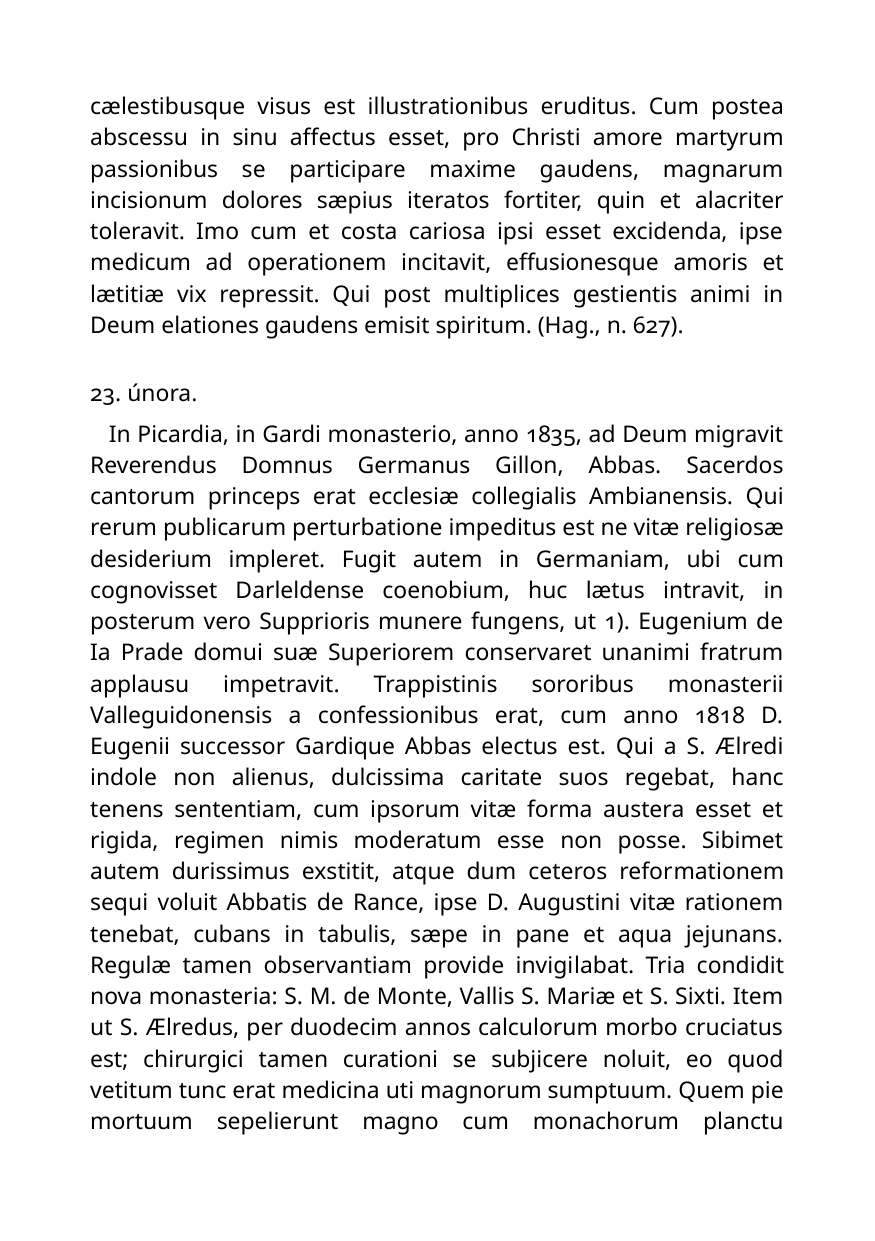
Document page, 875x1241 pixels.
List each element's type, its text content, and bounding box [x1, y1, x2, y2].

text In Picardia, in Gardi monasterio, anno 1835, ad Deum migravit Reverendus Domnus Germanus Gillon, Abbas. Sacerdos cantorum princeps erat ecclesiæ collegialis Ambianensis. Qui rerum publicarum perturbatione impeditus est ne vitæ religiosæ desiderium impleret. Fugit autem in Germa­niam, ubi cum cognovisset Darleldense coenobium, huc lætus intravit, in posterum vero Supprioris munere fungens, ut 1). Eugenium de Ia Prade domui suæ Superiorem conservaret unanimi fratrum applausu impetravit. Trappistinis sororibus monasterii Valleguidonensis a confessionibus erat, cum anno 1818 D. Eugenii successor Gardique Abbas electus est. Qui a S. Ælredi indole non alienus, dulcissima caritate suos regebat, hanc tenens sententiam, cum ipsorum vitæ forma austera esset et rigida, regimen nimis moderatum esse non posse. Sibimet autem durissimus exstitit, atque dum ceteros refor­mationem sequi voluit Abbatis de Rance, ipse D. Augustini vitæ rationem tenebat, cubans in tabulis, sæpe in pane et aqua jejunans. Regulæ tamen observantiam provide invigi­labat. Tria condidit nova monasteria: S. M. de Monte, Vallis S. Mariæ et S. Sixti. Item ut S. Ælredus, per duodecim annos calculorum morbo cruciatus est; chirurgici tamen curationi se subjicere noluit, eo quod vetitum tunc erat medicina uti magnorum sumptuum. Quem pie mortuum sepelierunt magno cum monachorum planctu [90, 417, 784, 1136]
text cælestibusque visus est illustratio­nibus eruditus. Cum postea abscessu in sinu affectus esset, pro Christi amore martyrum passionibus se participare maxime gaudens, magnarum incisionum dolores sæpius itera­tos fortiter, quin et alacriter toleravit. Imo cum et costa cariosa ipsi esset excidenda, ipse medicum ad operationem incitavit, effusionesque amoris et lætitiæ vix repressit. Qui post multiplices gestientis animi in Deum elationes gaudens emisit spiritum. (Hag., n. 627). [90, 90, 784, 340]
text 23. února. [90, 377, 784, 408]
